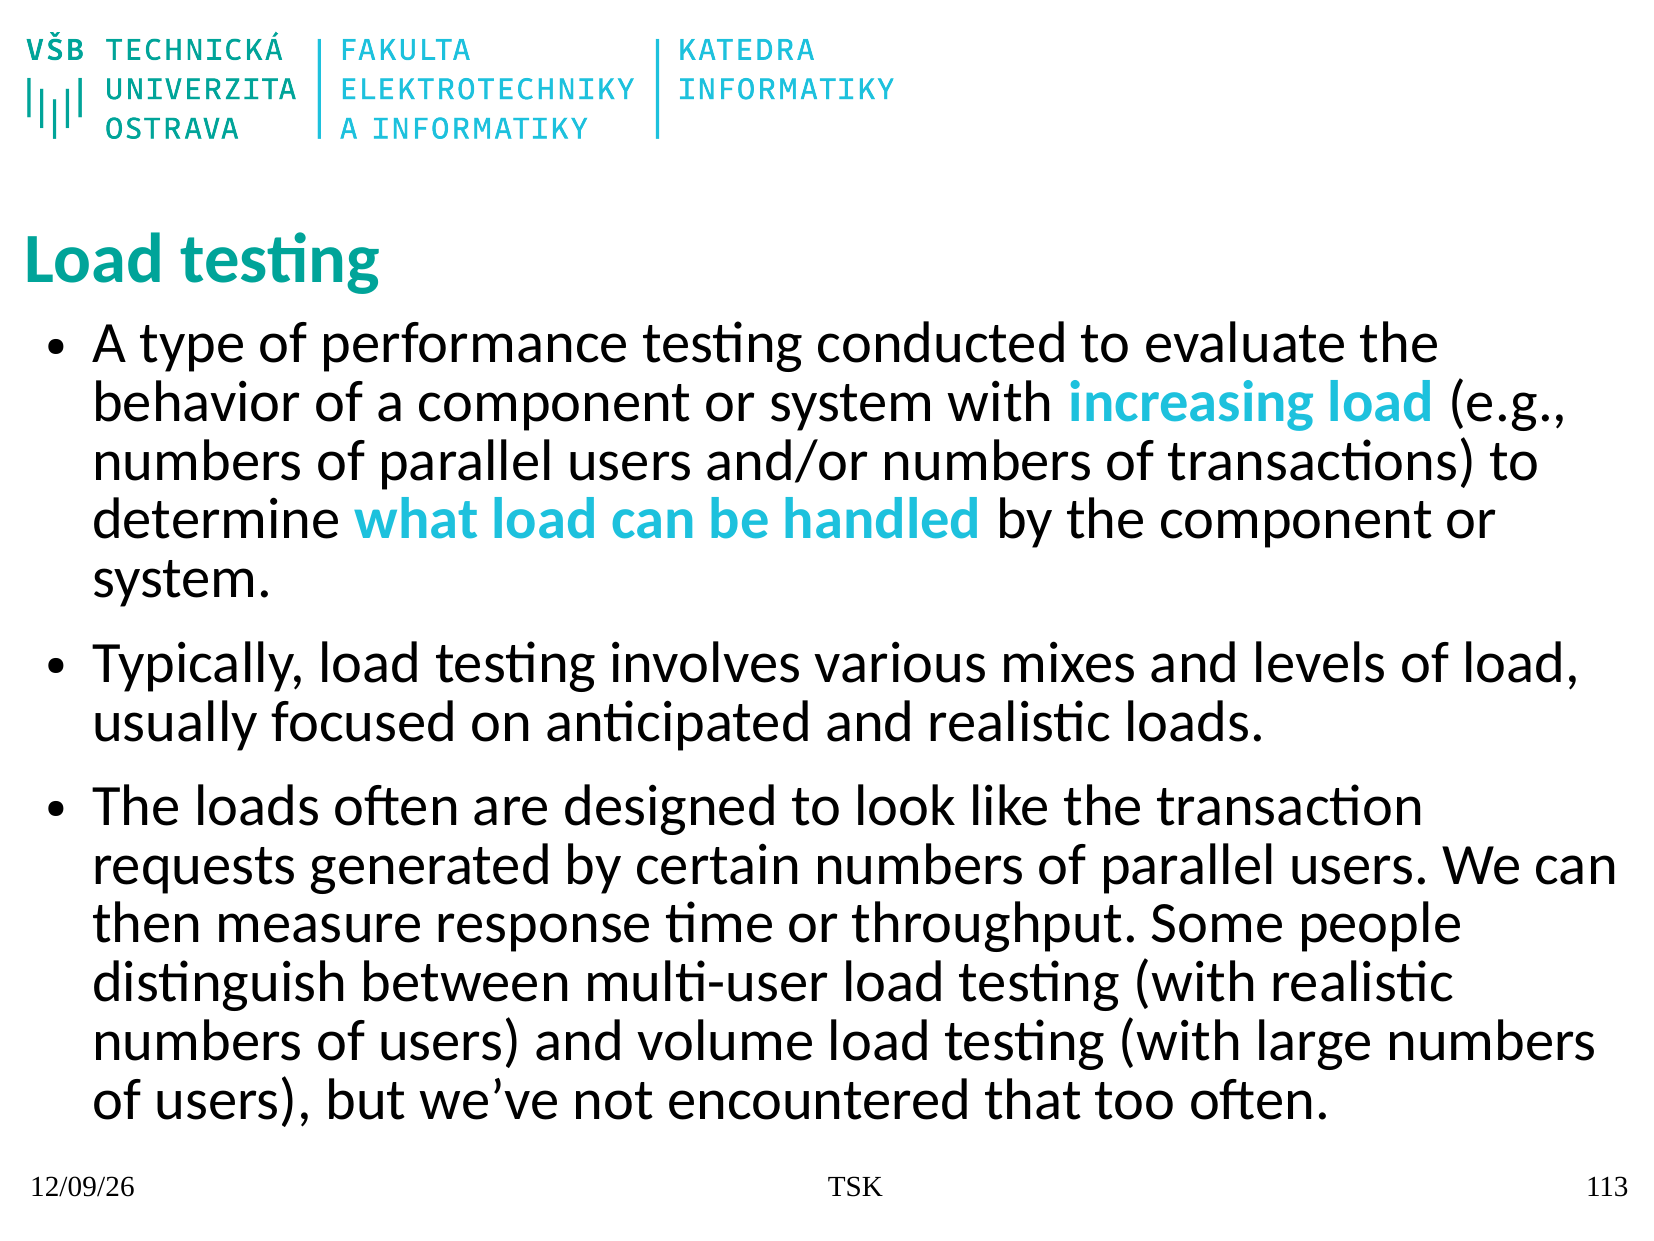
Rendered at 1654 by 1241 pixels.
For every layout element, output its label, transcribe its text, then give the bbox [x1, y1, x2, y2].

picture [26, 31, 894, 139]
title Load testing [24, 169, 1629, 300]
list A type of performance testing conducted to evaluate the behavior of a component or system with increasing load (e.g., numbers of parallel users and/or numbers of transactions) to determine what load can be handled by the component or system. Typically, load testing involves various mixes and levels of load, usually focused on anticipated and realistic loads. The loads often are designed to look like the transaction requests generated by certain numbers of parallel users. We can then measure response time or throughput. Some people distinguish between multi-user load testing (with realistic numbers of users) and volume load testing (with large numbers of users), but we’ve not encountered that too often. [30, 318, 1629, 1146]
